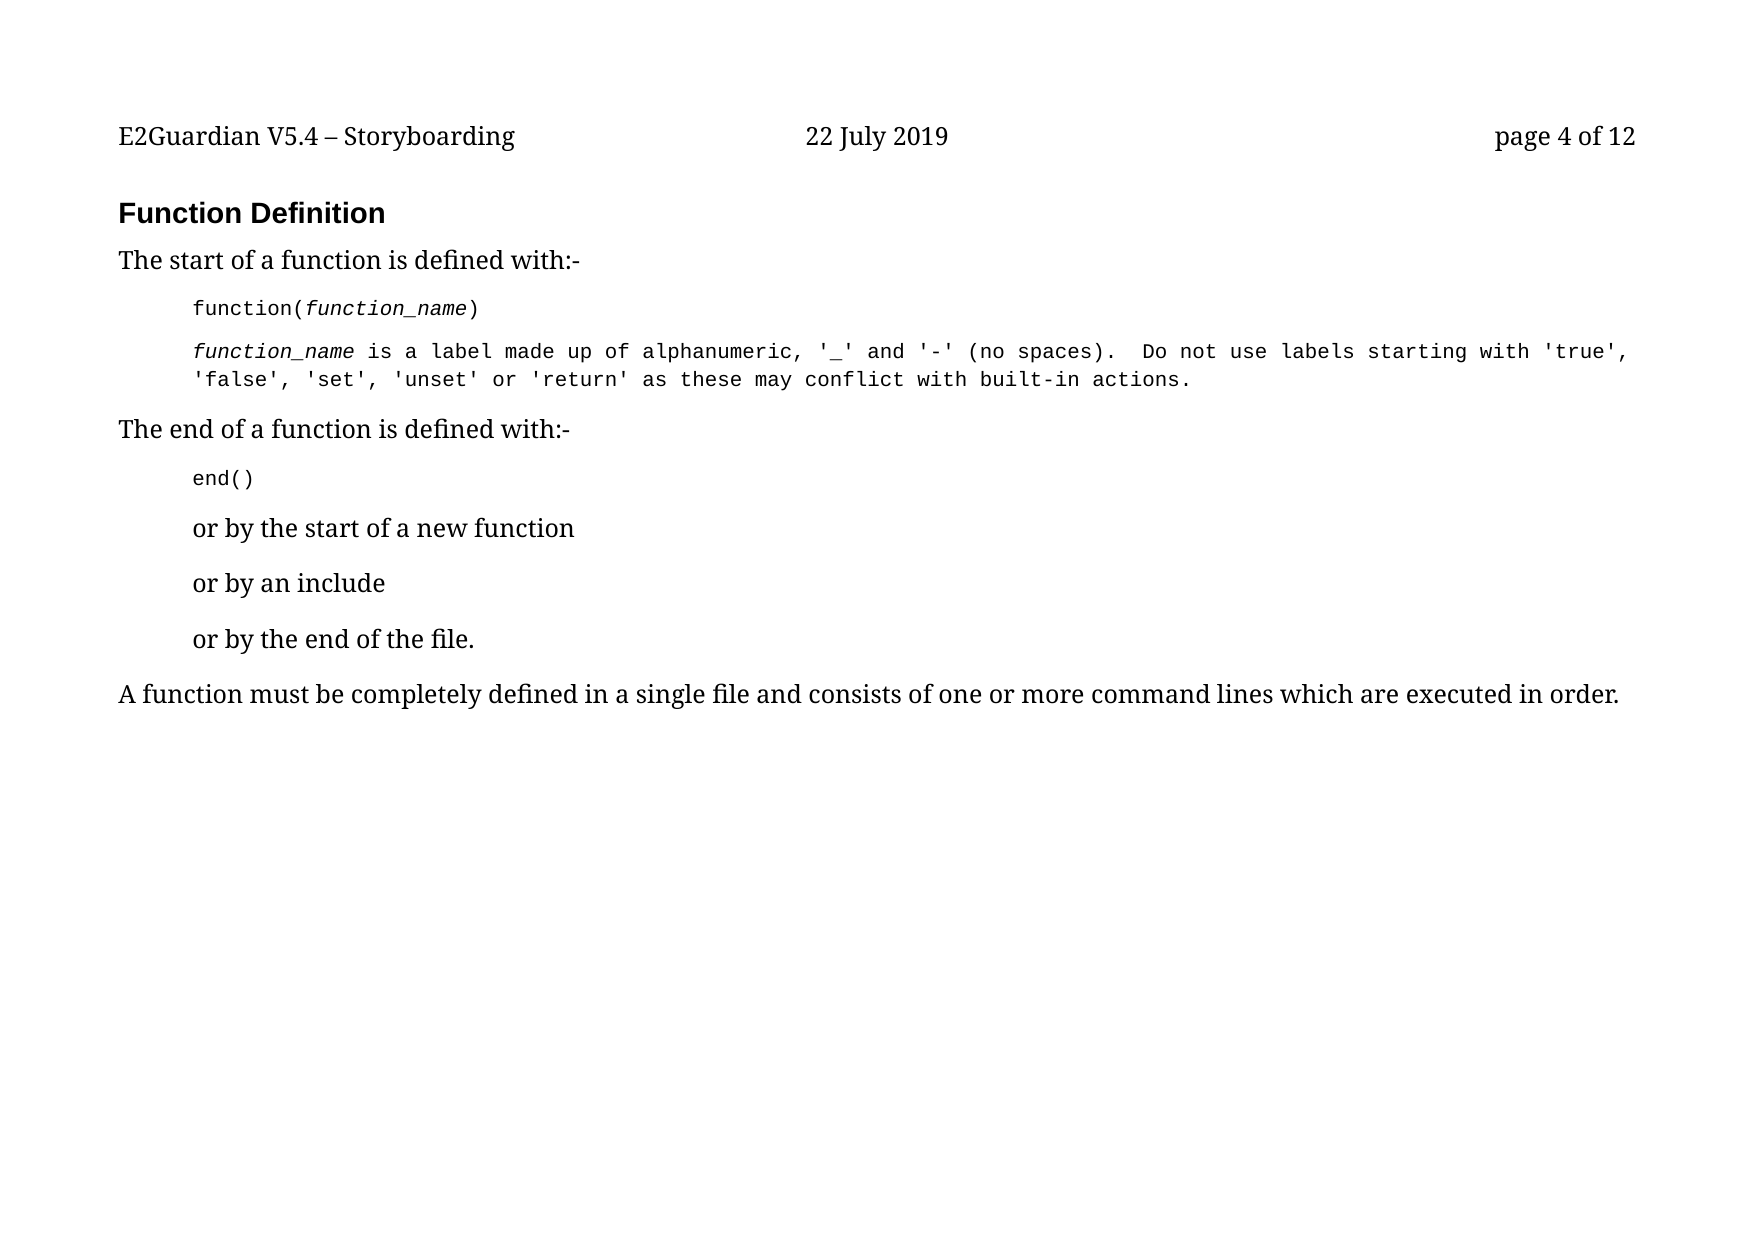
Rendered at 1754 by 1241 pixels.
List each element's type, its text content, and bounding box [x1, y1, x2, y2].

text or by an include [192, 566, 1636, 600]
subtitle Function Definition [118, 196, 1636, 230]
text function(function_name) [192, 298, 1636, 322]
text The end of a function is defined with:- [118, 412, 1636, 446]
text The start of a function is defined with:- [118, 242, 1636, 277]
text function_name is a label made up of alphanumeric, '_' and '-' (no spaces). Do not use labels starting with 'true', 'false', 'set', 'unset' or 'return' as these may conflict with built-in actions. [192, 341, 1636, 393]
text or by the start of a new function [192, 510, 1636, 544]
text A function must be completely defined in a single file and consists of one or more command lines which are executed in order. [118, 677, 1636, 711]
text or by the end of the file. [192, 621, 1636, 655]
text end() [192, 467, 1636, 491]
